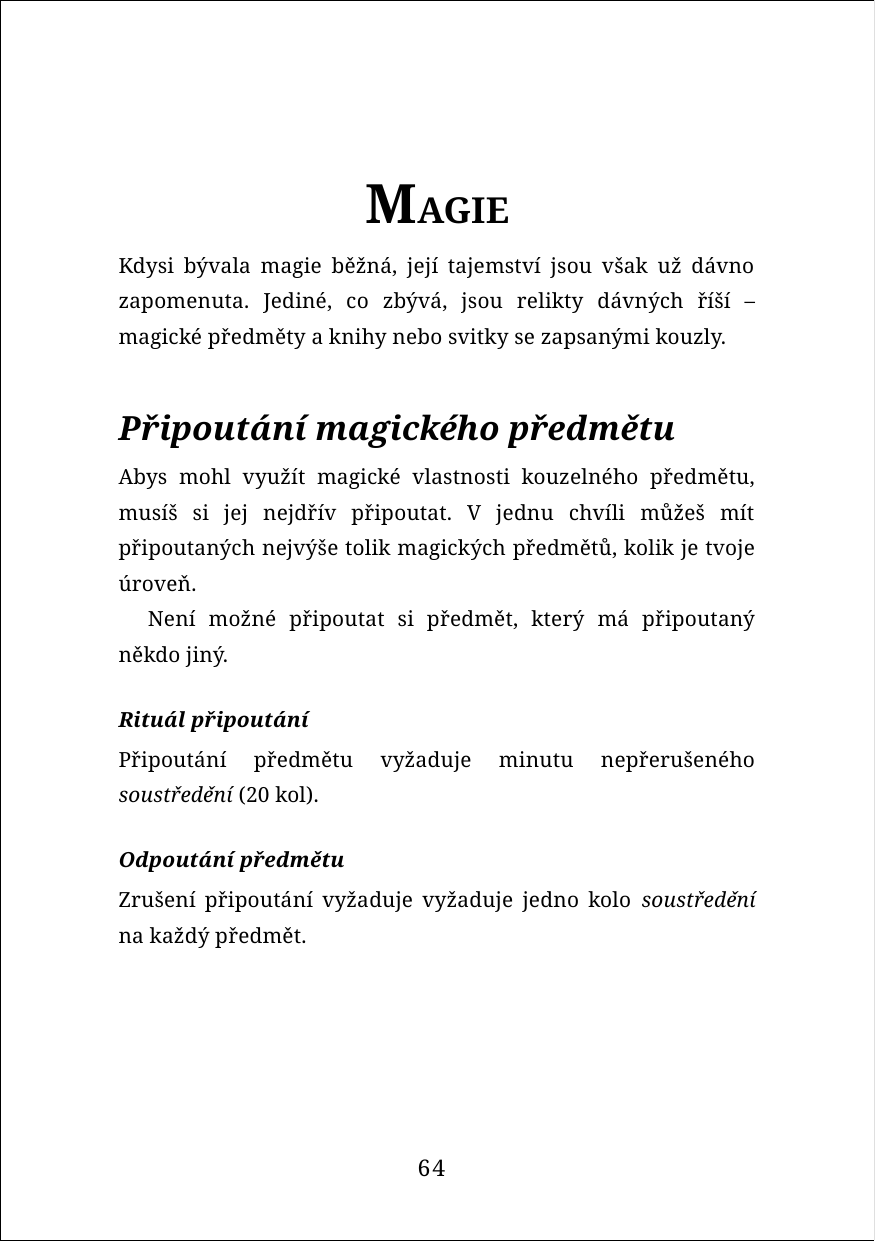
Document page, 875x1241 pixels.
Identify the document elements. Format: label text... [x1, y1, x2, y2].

subtitle Připoutání magického předmětu [118, 405, 756, 450]
subtitle Magie [118, 166, 756, 239]
text Připoutání předmětu vyžaduje minutu nepřerušeného soustředění (20 kol). [118, 745, 756, 809]
text Abys mohl využít magické vlastnosti kouzelného předmětu, musíš si jej nejdřív připoutat. V jednu chvíli můžeš mít připoutaných nejvýše tolik magických předmětů, kolik je tvoje úroveň. Není možné připoutat si předmět, který má připoutaný někdo jiný. [118, 462, 756, 668]
subtitle Rituál připoutání [118, 705, 756, 733]
text Zrušení připoutání vyžaduje vyžaduje jedno kolo soustředění na každý předmět. [118, 886, 756, 949]
text Kdysi bývala magie běžná, její tajemství jsou však už dávno zapomenuta. Jediné, co zbývá, jsou relikty dávných říší – magické předměty a knihy nebo svitky se zapsanými kouzly. [118, 251, 756, 351]
subtitle Odpoutání předmětu [118, 845, 756, 874]
